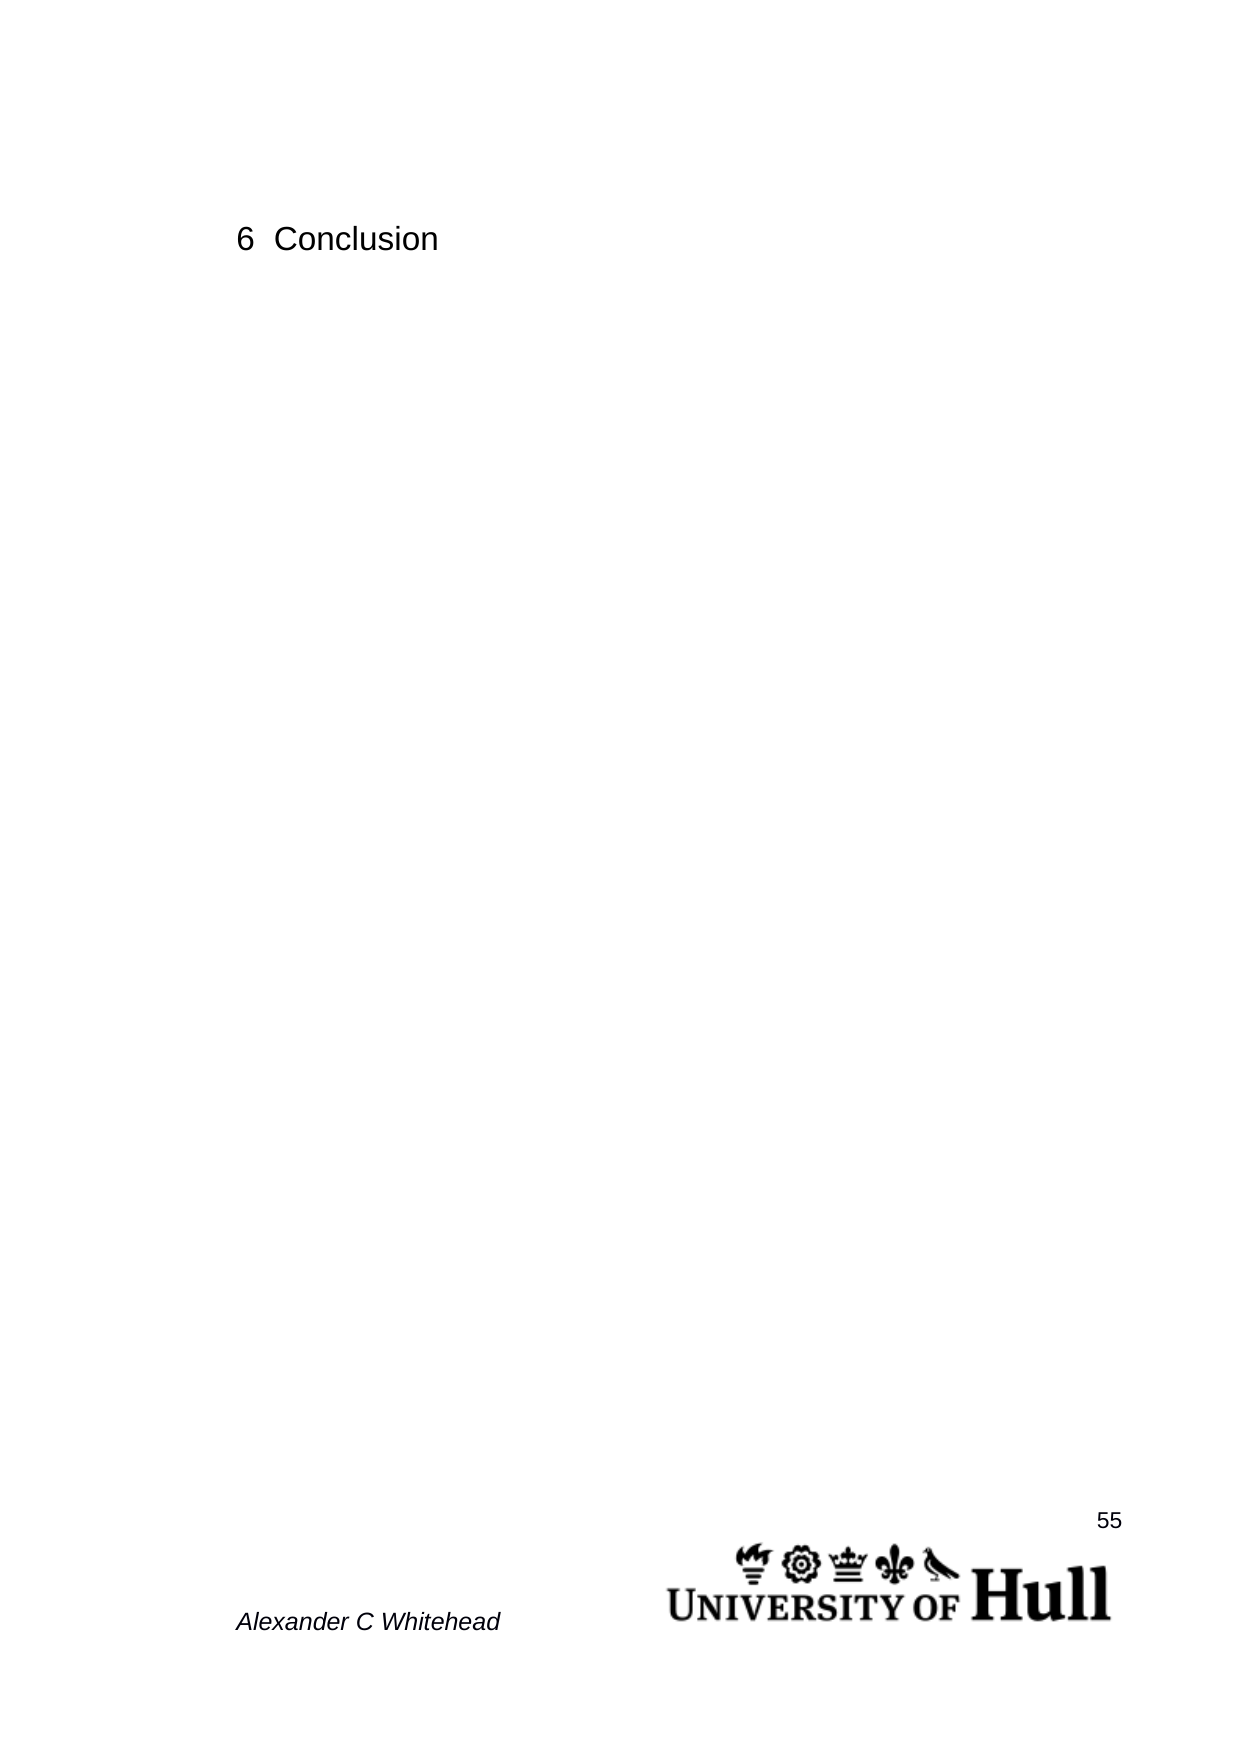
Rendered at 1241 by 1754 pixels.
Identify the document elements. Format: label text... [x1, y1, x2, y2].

picture [660, 1533, 1120, 1631]
subtitle Conclusion [236, 219, 1122, 258]
